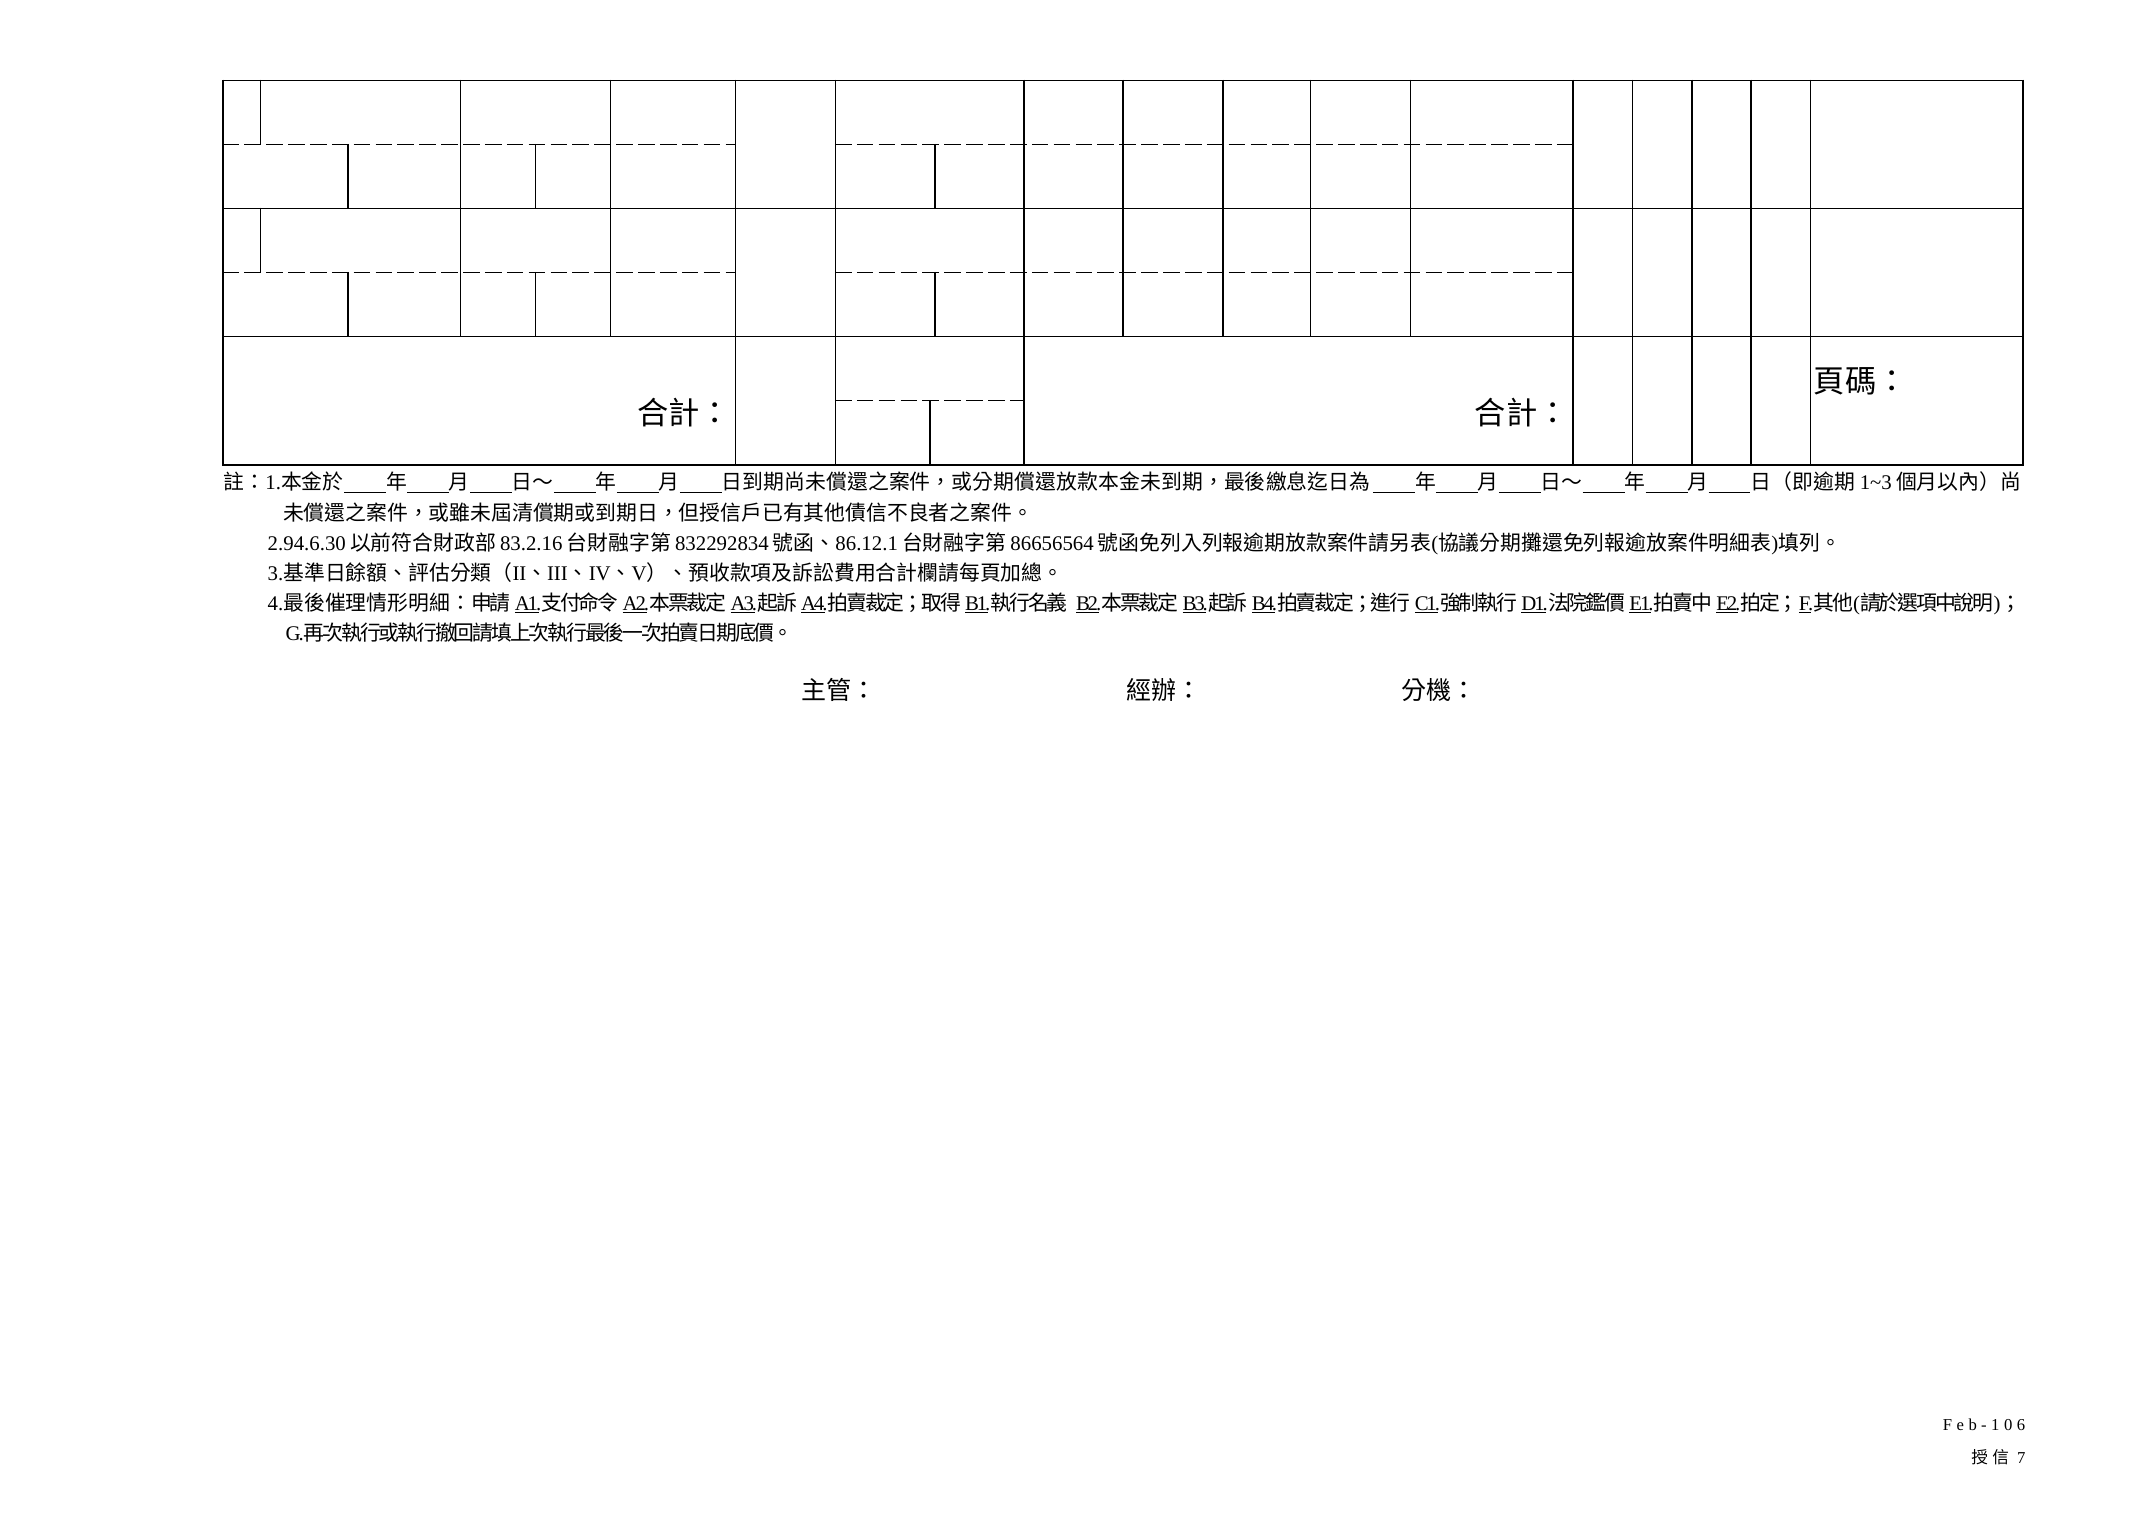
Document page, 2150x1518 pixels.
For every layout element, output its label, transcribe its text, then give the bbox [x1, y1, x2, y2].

table_cell [1693, 209, 1750, 336]
table_cell [936, 144, 1023, 208]
table_cell [836, 337, 1023, 400]
table_cell [1633, 81, 1691, 208]
table_cell [461, 272, 535, 336]
table_cell [1752, 209, 1810, 336]
table_cell [461, 209, 610, 272]
text 3.基準日餘額、評估分類（II、III、IV、V）、預收款項及訴訟費用合計欄請每頁加總。 [264, 556, 2098, 586]
table_cell [931, 400, 1023, 464]
table_cell [611, 81, 735, 144]
table_cell [611, 144, 735, 208]
table_cell 合計： [224, 337, 735, 464]
table_cell [1633, 209, 1691, 336]
table_cell [224, 144, 347, 208]
table_cell [536, 144, 610, 208]
table_cell [836, 272, 934, 336]
table_cell [1633, 337, 1691, 464]
table_cell [611, 209, 735, 272]
table_cell [1411, 144, 1572, 208]
table_cell [1811, 209, 2022, 336]
table_cell [1693, 81, 1750, 208]
table_cell [461, 81, 610, 144]
table_cell [936, 272, 1023, 336]
text 註：1.本金於 年 月 日～ 年 月 日到期尚未償還之案件，或分期償還放款本金未到期，最後繳息迄日為 年 月 日～ 年 月 日（即逾期1~3個月以內）尚未償還之案件，或雖未屆清償期或到期日，但授信戶已有其他債信不良者之案件。 [223, 466, 2023, 526]
table_cell [1752, 81, 1810, 208]
table_cell [1025, 144, 1122, 208]
table_cell [261, 81, 460, 144]
table_cell [1311, 144, 1410, 208]
table_cell [461, 144, 535, 208]
table_cell [1411, 209, 1572, 272]
table_cell [1311, 81, 1410, 144]
text 4.最後催理情形明細：申請A1.支付命令A2.本票裁定A3.起訴A4.拍賣裁定；取得B1.執行名義 B2.本票裁定B3.起訴B4.拍賣裁定；進行C1.強制執行D1.法院鑑價E1.拍賣中E2.拍定；F.其他(請於選項中說明)；G.再次執行或執行撤回請填上次執行最後一次拍賣日期底價。 [267, 586, 2024, 647]
table_cell [1124, 209, 1222, 272]
table_cell [224, 81, 260, 144]
table_cell [1574, 209, 1632, 336]
table_cell [611, 272, 735, 336]
text 2.94.6.30以前符合財政部83.2.16台財融字第832292834號函、86.12.1台財融字第86656564號函免列入列報逾期放款案件請另表(協議分期攤還免列報逾放案件明細表)填列。 [264, 526, 2098, 556]
table_cell [1574, 337, 1632, 464]
table_cell [1124, 272, 1222, 336]
table_cell [1311, 272, 1410, 336]
table_cell 合計： [1025, 337, 1572, 464]
table_cell [349, 272, 460, 336]
table_cell [836, 144, 934, 208]
table_cell [1124, 144, 1222, 208]
table_cell [224, 272, 347, 336]
table_cell [736, 337, 835, 464]
table_cell [1025, 81, 1122, 144]
table_cell [836, 81, 1023, 144]
table_cell [1574, 81, 1632, 208]
table_cell [736, 81, 835, 208]
table_cell [1025, 272, 1122, 336]
table_cell [736, 209, 835, 336]
table_cell [1693, 337, 1750, 464]
table_cell [224, 209, 260, 272]
table_cell [836, 400, 929, 464]
table_cell [1224, 144, 1310, 208]
table_cell [261, 209, 460, 272]
table_cell [1124, 81, 1222, 144]
table_cell [1224, 81, 1310, 144]
table_cell [1311, 209, 1410, 272]
table_cell [1025, 209, 1122, 272]
table_cell [1411, 272, 1572, 336]
table_cell [1411, 81, 1572, 144]
table_cell [1811, 81, 2022, 208]
table_cell [1752, 337, 1810, 464]
table_cell [1224, 209, 1310, 272]
text 主管： 經辦： 分機： [311, 647, 1966, 709]
table_cell [536, 272, 610, 336]
table_cell [349, 144, 460, 208]
table_cell 頁碼： [1811, 337, 2022, 464]
table_cell [836, 209, 1023, 272]
table_cell [1224, 272, 1310, 336]
